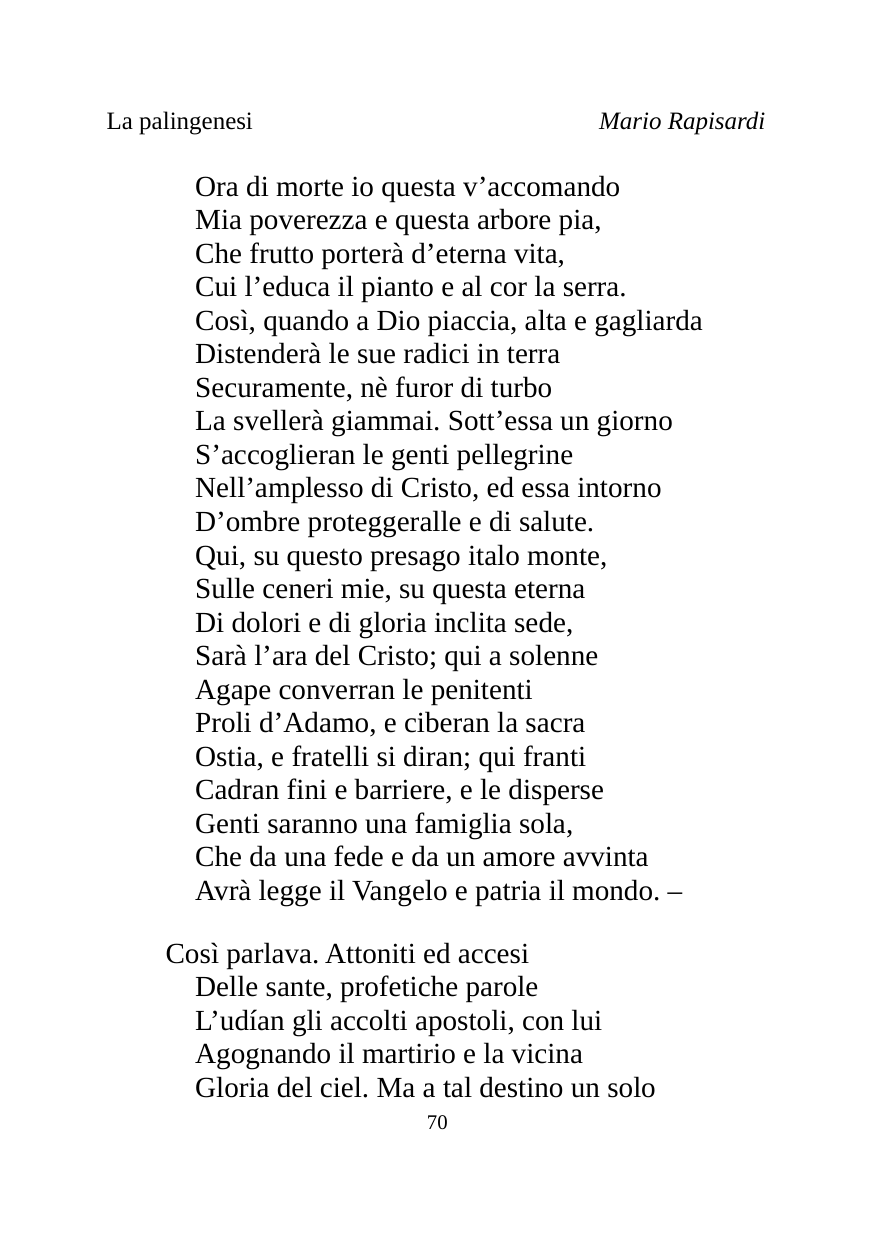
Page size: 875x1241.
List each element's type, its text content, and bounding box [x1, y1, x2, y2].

text Così parlava. Attoniti ed accesi Delle sante, profetiche parole L’udían gli accolti apostoli, con lui Agognando il martirio e la vicina Gloria del ciel. Ma a tal destino un solo [165, 936, 768, 1104]
text Ora di morte io questa v’accomando Mia poverezza e questa arbore pia, Che frutto porterà d’eterna vita, Cui l’educa il pianto e al cor la serra. Così, quando a Dio piaccia, alta e gagliarda Distenderà le sue radici in terra Securamente, nè furor di turbo La svellerà giammai. Sott’essa un giorno S’accoglieran le genti pellegrine Nell’amplesso di Cristo, ed essa intorno D’ombre proteggeralle e di salute. Qui, su questo presago italo monte, Sulle ceneri mie, su questa eterna Di dolori e di gloria inclita sede, Sarà l’ara del Cristo; qui a solenne Agape converran le penitenti Proli d’Adamo, e ciberan la sacra Ostia, e fratelli si diran; qui franti Cadran fini e barriere, e le disperse Genti saranno una famiglia sola, Che da una fede e da un amore avvinta Avrà legge il Vangelo e patria il mondo. – [195, 169, 768, 907]
